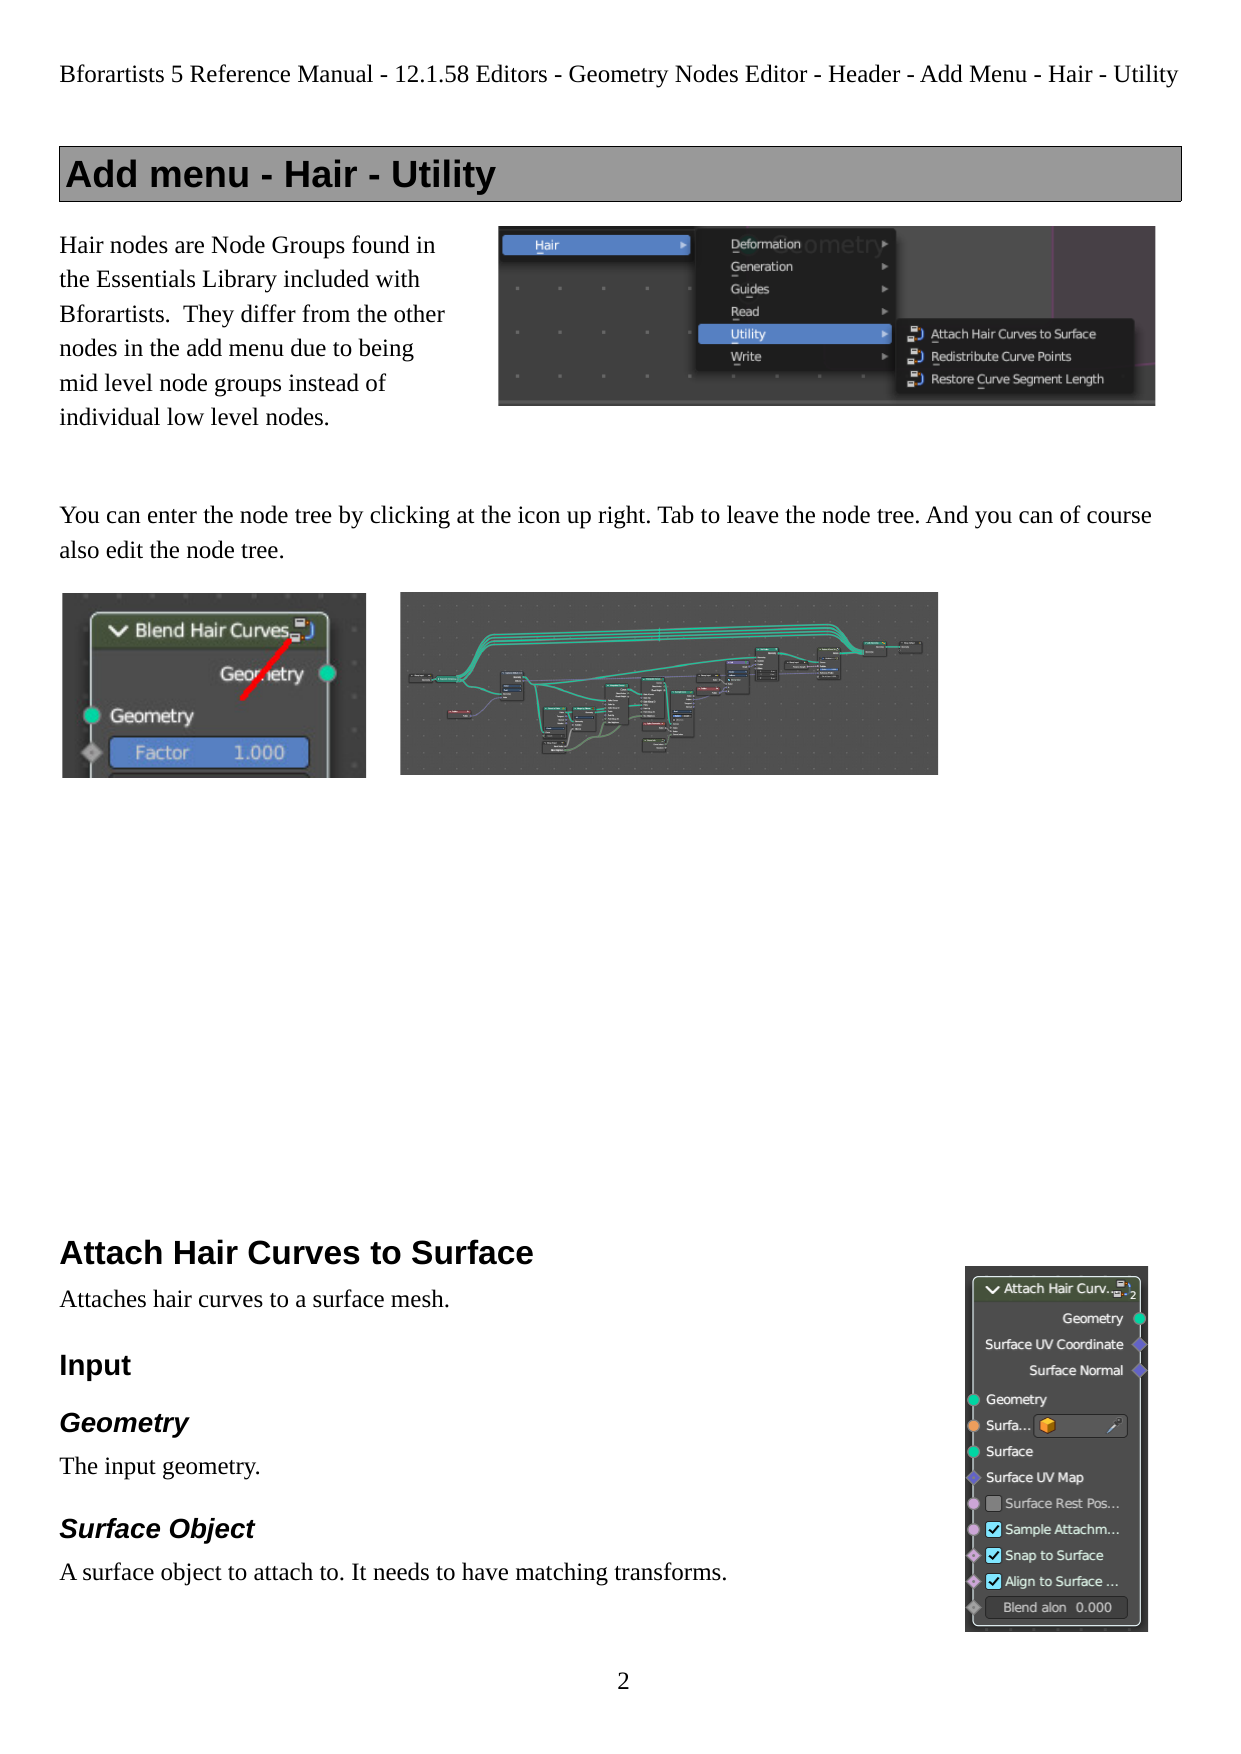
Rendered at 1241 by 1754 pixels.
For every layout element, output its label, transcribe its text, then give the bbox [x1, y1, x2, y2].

subtitle Surface Object [59, 1513, 965, 1544]
subtitle Attach Hair Curves to Surface [59, 1233, 1181, 1272]
subtitle Geometry [59, 1407, 965, 1439]
text A surface object to attach to. It needs to have matching transforms. [59, 1557, 965, 1586]
text [1149, 1284, 1181, 1313]
subtitle [1149, 1407, 1181, 1439]
picture [62, 593, 367, 778]
text You can enter the node tree by clicking at the icon up right. Tab to leave the node tree. And you can of course also edit the node tree. [59, 501, 1181, 564]
picture [400, 592, 939, 775]
subtitle [1149, 1348, 1181, 1382]
text Hair nodes are Node Groups found in the Essentials Library included with Bforartists. They differ from the other nodes in the add menu due to being mid level node groups instead of individual low level nodes. [59, 230, 1181, 431]
picture [498, 226, 1156, 406]
text Attaches hair curves to a surface mesh. [59, 1284, 965, 1313]
subtitle Input [59, 1348, 965, 1382]
text [1149, 1451, 1181, 1480]
table_header Add menu - Hair - Utility [60, 147, 1181, 201]
picture [965, 1266, 1149, 1632]
subtitle [1149, 1513, 1181, 1544]
text The input geometry. [59, 1451, 965, 1480]
